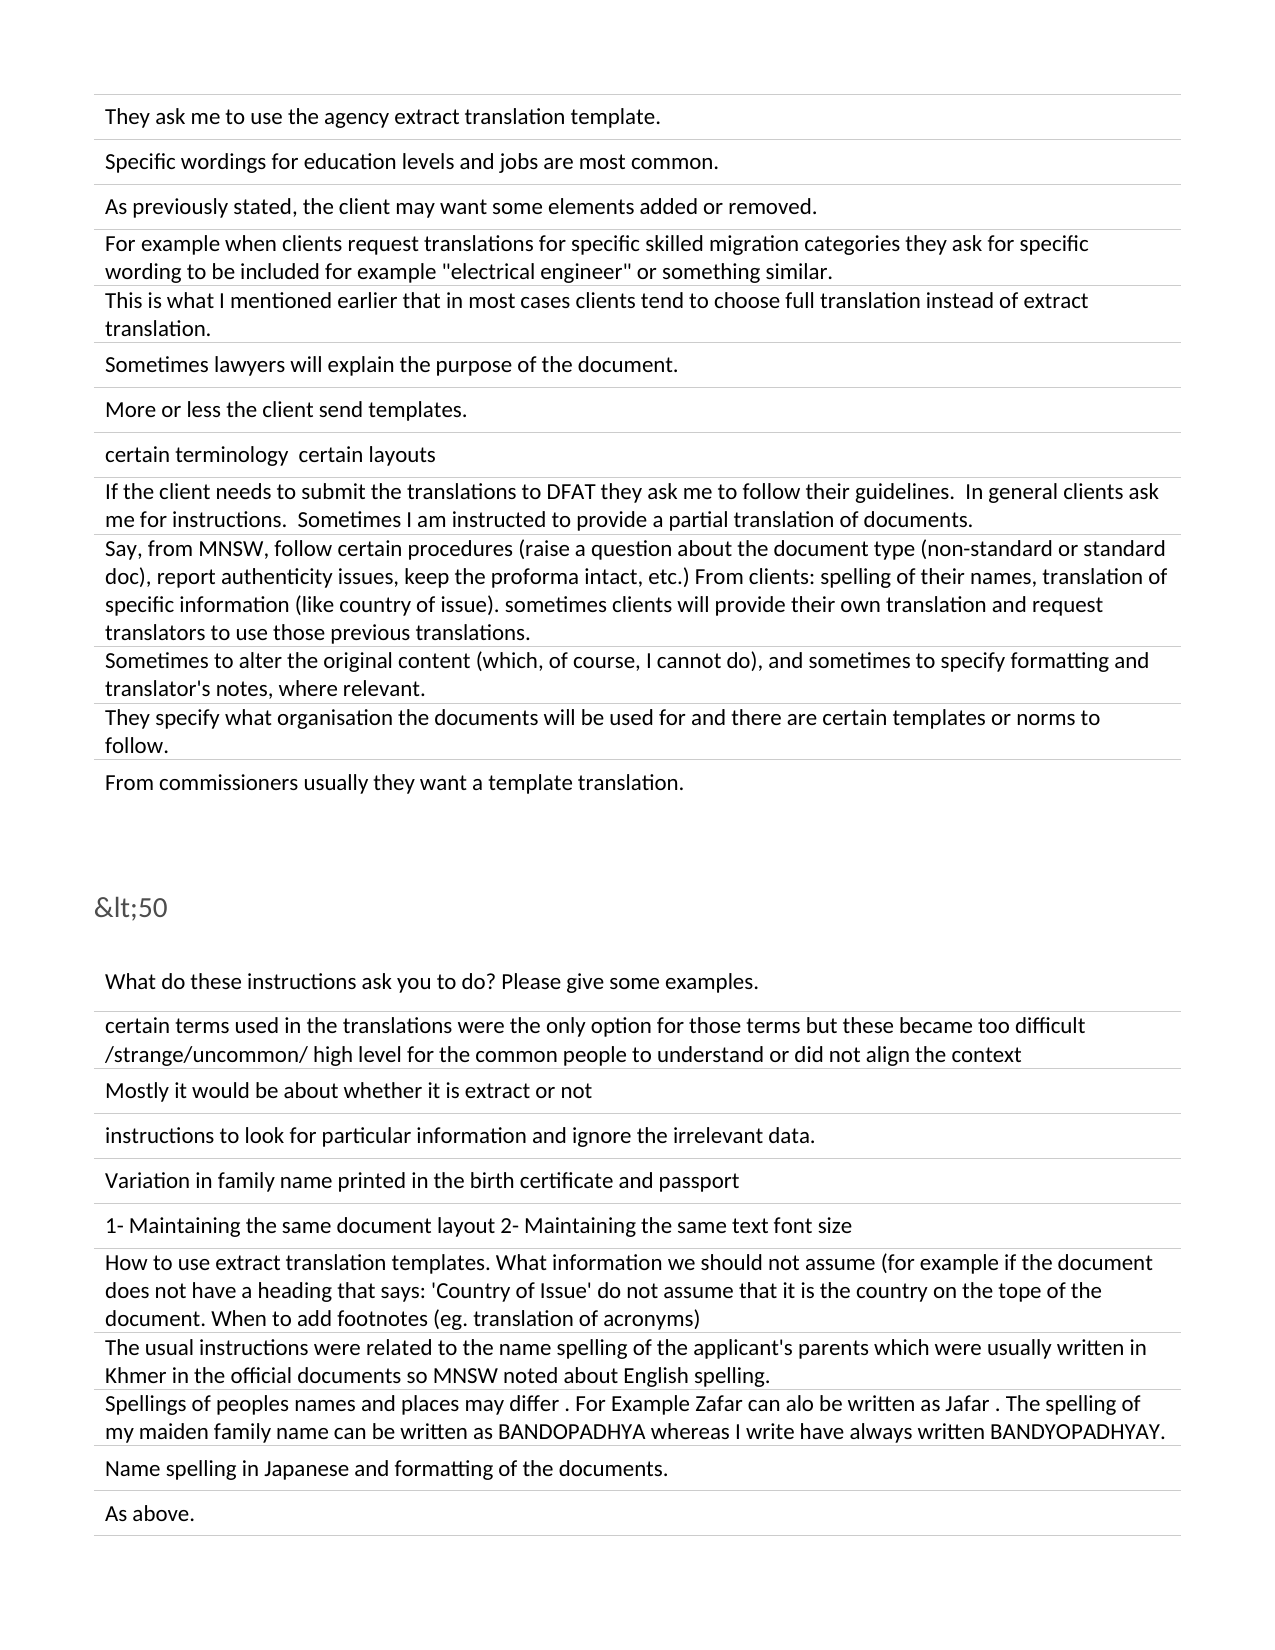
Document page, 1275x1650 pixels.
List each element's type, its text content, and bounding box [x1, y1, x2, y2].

table_cell 1- Maintaining the same document layout 2- Maintaining the same text font size [94, 1204, 1181, 1248]
table_cell They ask me to use the agency extract translation template. [94, 95, 1181, 139]
table_cell certain terminology certain layouts [94, 433, 1181, 477]
table_cell From commissioners usually they want a template translation. [94, 760, 1181, 804]
table_header What do these instructions ask you to do? Please give some examples. [94, 951, 1181, 1011]
table_cell Variation in family name printed in the birth certificate and passport [94, 1159, 1181, 1203]
table_cell Say, from MNSW, follow certain procedures (raise a question about the document type (non-standard or standard doc), report authenticity issues, keep the proforma intact, etc.) From clients: spelling of their names, translation of specific information (like country of issue). sometimes clients will provide their own translation and request translators to use those previous translations. [94, 535, 1181, 646]
table_cell certain terms used in the translations were the only option for those terms but these became too difficult /strange/uncommon/ high level for the common people to understand or did not align the context [94, 1012, 1181, 1068]
table_cell The usual instructions were related to the name spelling of the applicant's parents which were usually written in Khmer in the official documents so MNSW noted about English spelling. [94, 1333, 1181, 1389]
table_cell As above. [94, 1491, 1181, 1535]
table_cell This is what I mentioned earlier that in most cases clients tend to choose full translation instead of extract translation. [94, 286, 1181, 342]
table_cell For example when clients request translations for specific skilled migration categories they ask for specific wording to be included for example "electrical engineer" or something similar. [94, 230, 1181, 285]
table_cell Name spelling in Japanese and formatting of the documents. [94, 1446, 1181, 1490]
text &lt;50 [94, 889, 1181, 925]
table_cell Sometimes to alter the original content (which, of course, I cannot do), and sometimes to specify formatting and translator's notes, where relevant. [94, 647, 1181, 703]
table_cell Sometimes lawyers will explain the purpose of the document. [94, 343, 1181, 387]
table_cell As previously stated, the client may want some elements added or removed. [94, 185, 1181, 229]
table_cell instructions to look for particular information and ignore the irrelevant data. [94, 1114, 1181, 1158]
table_cell More or less the client send templates. [94, 388, 1181, 432]
table_cell Specific wordings for education levels and jobs are most common. [94, 140, 1181, 184]
table_cell If the client needs to submit the translations to DFAT they ask me to follow their guidelines. In general clients ask me for instructions. Sometimes I am instructed to provide a partial translation of documents. [94, 478, 1181, 533]
table_cell How to use extract translation templates. What information we should not assume (for example if the document does not have a heading that says: 'Country of Issue' do not assume that it is the country on the tope of the document. When to add footnotes (eg. translation of acronyms) [94, 1249, 1181, 1332]
table_cell Mostly it would be about whether it is extract or not [94, 1069, 1181, 1113]
table_cell They specify what organisation the documents will be used for and there are certain templates or norms to follow. [94, 704, 1181, 759]
table_cell Spellings of peoples names and places may differ . For Example Zafar can alo be written as Jafar . The spelling of my maiden family name can be written as BANDOPADHYA whereas I write have always written BANDYOPADHYAY. [94, 1390, 1181, 1445]
